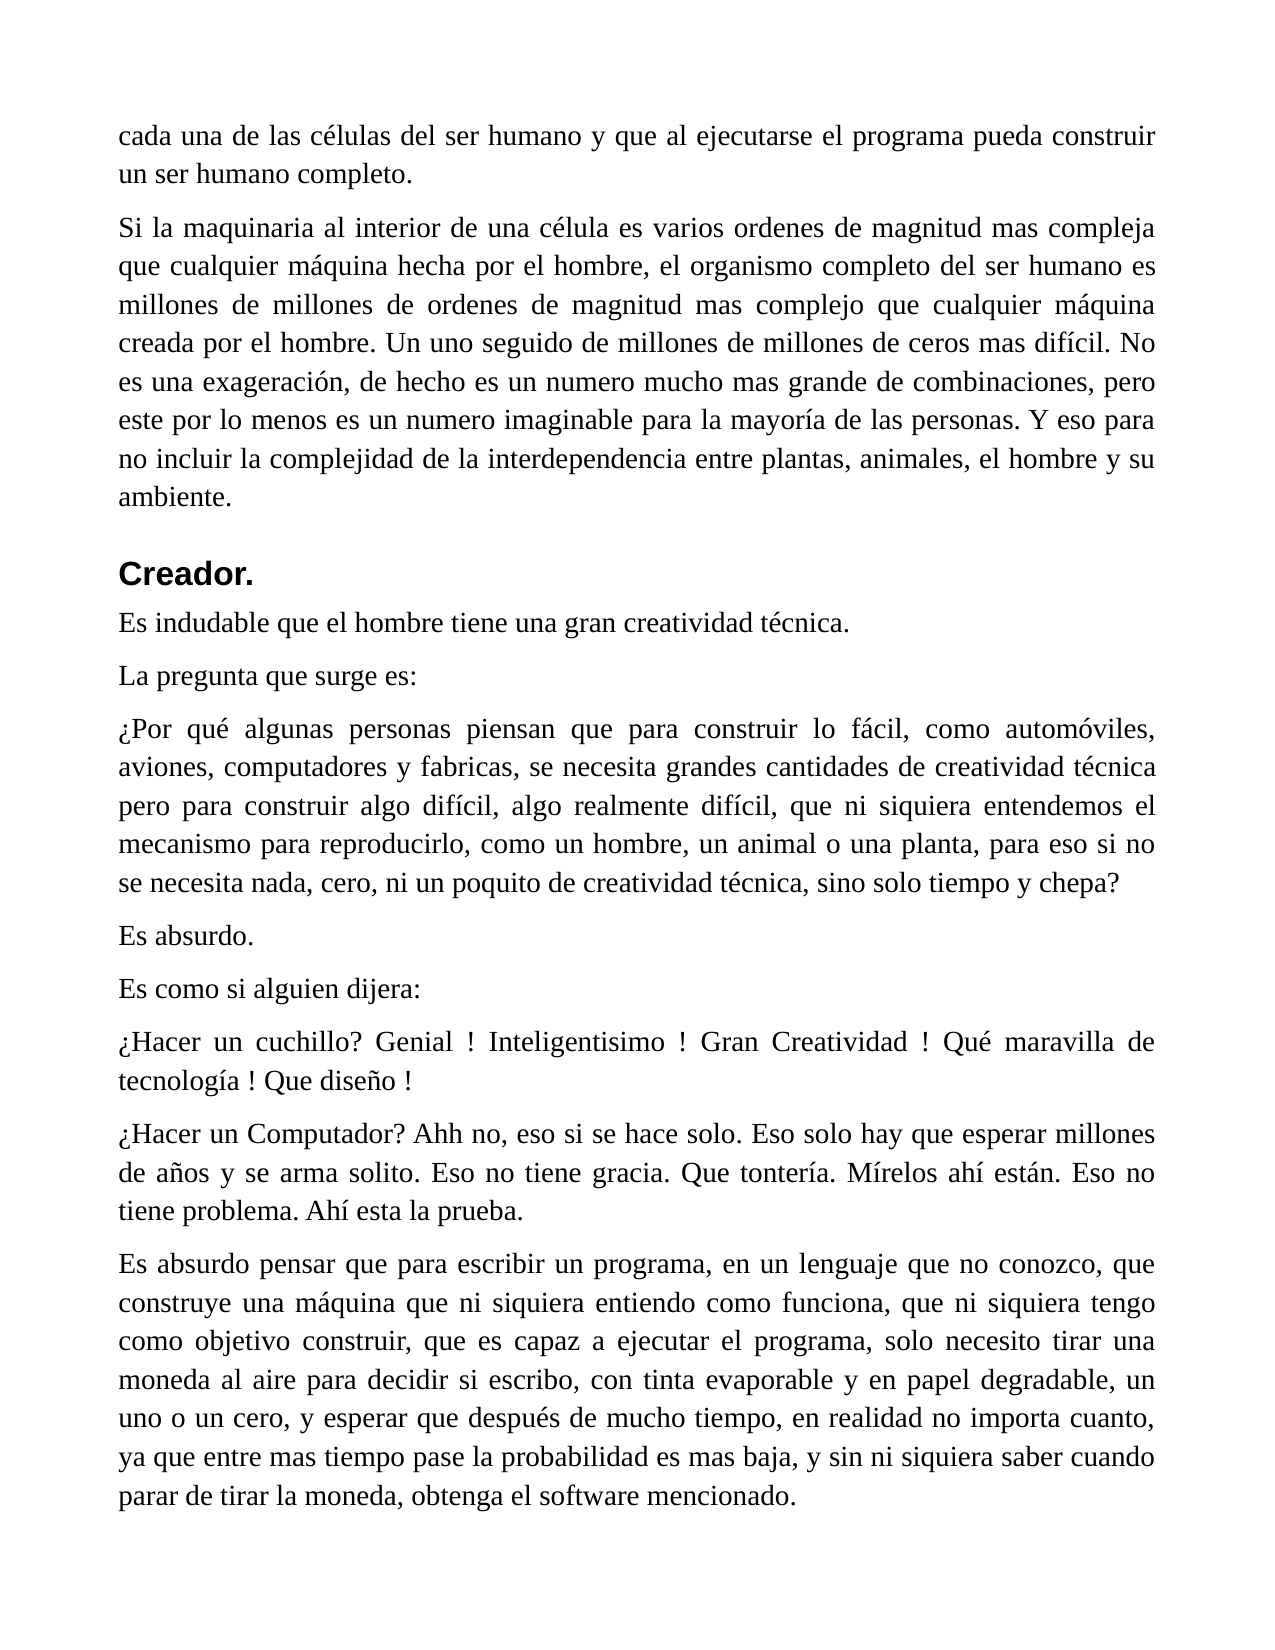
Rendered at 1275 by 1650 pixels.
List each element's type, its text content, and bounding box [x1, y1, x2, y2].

text La pregunta que surge es: [118, 658, 1157, 691]
text ¿Por qué algunas personas piensan que para construir lo fácil, como automóviles, aviones, computadores y fabricas, se necesita grandes cantidades de creatividad técnica pero para construir algo difícil, algo realmente difícil, que ni siquiera entendemos el mecanismo para reproducirlo, como un hombre, un animal o una planta, para eso si no se necesita nada, cero, ni un poquito de creatividad técnica, sino solo tiempo y chepa? [118, 711, 1157, 899]
text ¿Hacer un Computador? Ahh no, eso si se hace solo. Eso solo hay que esperar millones de años y se arma solito. Eso no tiene gracia. Que tontería. Mírelos ahí están. Eso no tiene problema. Ahí esta la prueba. [118, 1116, 1157, 1227]
text cada una de las células del ser humano y que al ejecutarse el programa pueda construir un ser humano completo. [118, 118, 1157, 190]
text Es absurdo. [118, 918, 1157, 952]
text Es absurdo pensar que para escribir un programa, en un lenguaje que no conozco, que construye una máquina que ni siquiera entiendo como funciona, que ni siquiera tengo como objetivo construir, que es capaz a ejecutar el programa, solo necesito tirar una moneda al aire para decidir si escribo, con tinta evaporable y en papel degradable, un uno o un cero, y esperar que después de mucho tiempo, en realidad no importa cuanto, ya que entre mas tiempo pase la probabilidad es mas baja, y sin ni siquiera saber cuando parar de tirar la moneda, obtenga el software mencionado. [118, 1246, 1157, 1511]
subtitle Creador. [118, 553, 1157, 592]
text Si la maquinaria al interior de una célula es varios ordenes de magnitud mas compleja que cualquier máquina hecha por el hombre, el organismo completo del ser humano es millones de millones de ordenes de magnitud mas complejo que cualquier máquina creada por el hombre. Un uno seguido de millones de millones de ceros mas difícil. No es una exageración, de hecho es un numero mucho mas grande de combinaciones, pero este por lo menos es un numero imaginable para la mayoría de las personas. Y eso para no incluir la complejidad de la interdependencia entre plantas, animales, el hombre y su ambiente. [118, 210, 1157, 513]
text ¿Hacer un cuchillo? Genial ! Inteligentisimo ! Gran Creatividad ! Qué maravilla de tecnología ! Que diseño ! [118, 1024, 1157, 1097]
text Es indudable que el hombre tiene una gran creatividad técnica. [118, 605, 1157, 638]
text Es como si alguien dijera: [118, 971, 1157, 1005]
